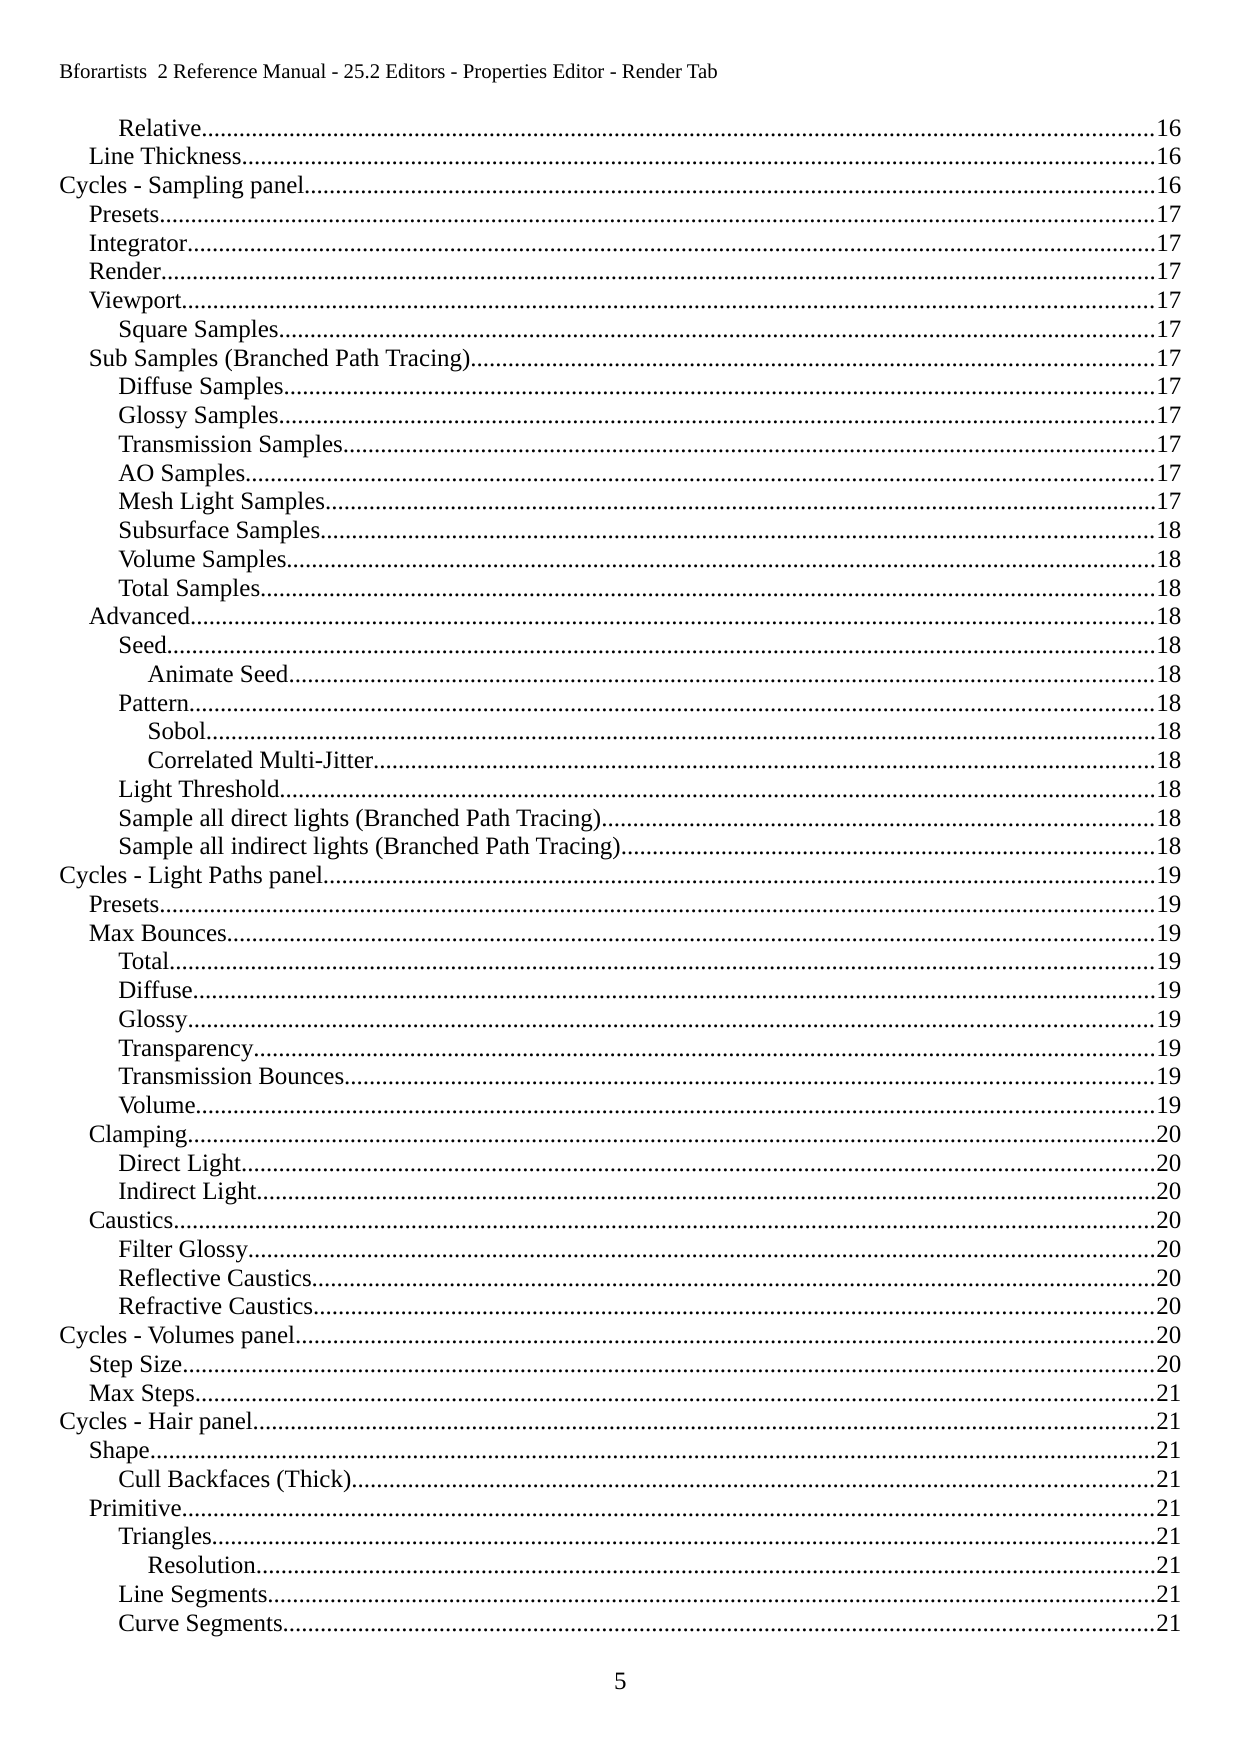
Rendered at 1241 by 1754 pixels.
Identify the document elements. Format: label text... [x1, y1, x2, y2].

text Presets 19 [88, 889, 1181, 918]
text Light Threshold 18 [118, 774, 1181, 803]
text Integrator 17 [88, 228, 1181, 256]
text Subsurface Samples 18 [118, 515, 1181, 544]
text Total 19 [118, 946, 1181, 975]
text Shape 21 [88, 1435, 1181, 1464]
text Indirect Light 20 [118, 1176, 1181, 1205]
text Direct Light 20 [118, 1148, 1181, 1176]
text Resolution 21 [147, 1550, 1181, 1579]
text Viewport 17 [88, 285, 1181, 314]
text Cycles - Hair panel 21 [59, 1406, 1181, 1435]
text Volume 19 [118, 1090, 1181, 1119]
text Line Thickness 16 [88, 141, 1181, 170]
text Line Segments 21 [118, 1579, 1181, 1608]
text Seed 18 [118, 630, 1181, 659]
text Pattern 18 [118, 688, 1181, 716]
text Cycles - Volumes panel 20 [59, 1320, 1181, 1349]
text Transmission Samples 17 [118, 429, 1181, 458]
text Primitive 21 [88, 1493, 1181, 1521]
text Refractive Caustics 20 [118, 1291, 1181, 1320]
text Transparency 19 [118, 1033, 1181, 1061]
text Total Samples 18 [118, 573, 1181, 601]
text Square Samples 17 [118, 314, 1181, 343]
text Glossy Samples 17 [118, 400, 1181, 429]
text Step Size 20 [88, 1349, 1181, 1378]
text Sample all indirect lights (Branched Path Tracing) 18 [118, 831, 1181, 860]
text Animate Seed 18 [147, 659, 1181, 688]
text Filter Glossy 20 [118, 1234, 1181, 1263]
text Curve Segments 21 [118, 1608, 1181, 1636]
text Sobol 18 [147, 716, 1181, 745]
text Cull Backfaces (Thick) 21 [118, 1464, 1181, 1493]
text Cycles - Light Paths panel 19 [59, 860, 1181, 889]
text Sample all direct lights (Branched Path Tracing) 18 [118, 803, 1181, 831]
text Clamping 20 [88, 1119, 1181, 1148]
text Diffuse Samples 17 [118, 371, 1181, 400]
text Max Steps 21 [88, 1378, 1181, 1406]
text AO Samples 17 [118, 458, 1181, 486]
text Reflective Caustics 20 [118, 1263, 1181, 1291]
text Advanced 18 [88, 601, 1181, 630]
text Correlated Multi-Jitter 18 [147, 745, 1181, 774]
text Caustics 20 [88, 1205, 1181, 1234]
text Diffuse 19 [118, 975, 1181, 1004]
text Triangles 21 [118, 1521, 1181, 1550]
text Render 17 [88, 256, 1181, 285]
text Glossy 19 [118, 1004, 1181, 1033]
text Transmission Bounces 19 [118, 1061, 1181, 1090]
text Cycles - Sampling panel 16 [59, 170, 1181, 199]
text Relative 16 [118, 113, 1181, 141]
text Presets 17 [88, 199, 1181, 228]
text Mesh Light Samples 17 [118, 486, 1181, 515]
text Volume Samples 18 [118, 544, 1181, 573]
text Max Bounces 19 [88, 918, 1181, 946]
text Sub Samples (Branched Path Tracing) 17 [88, 343, 1181, 371]
